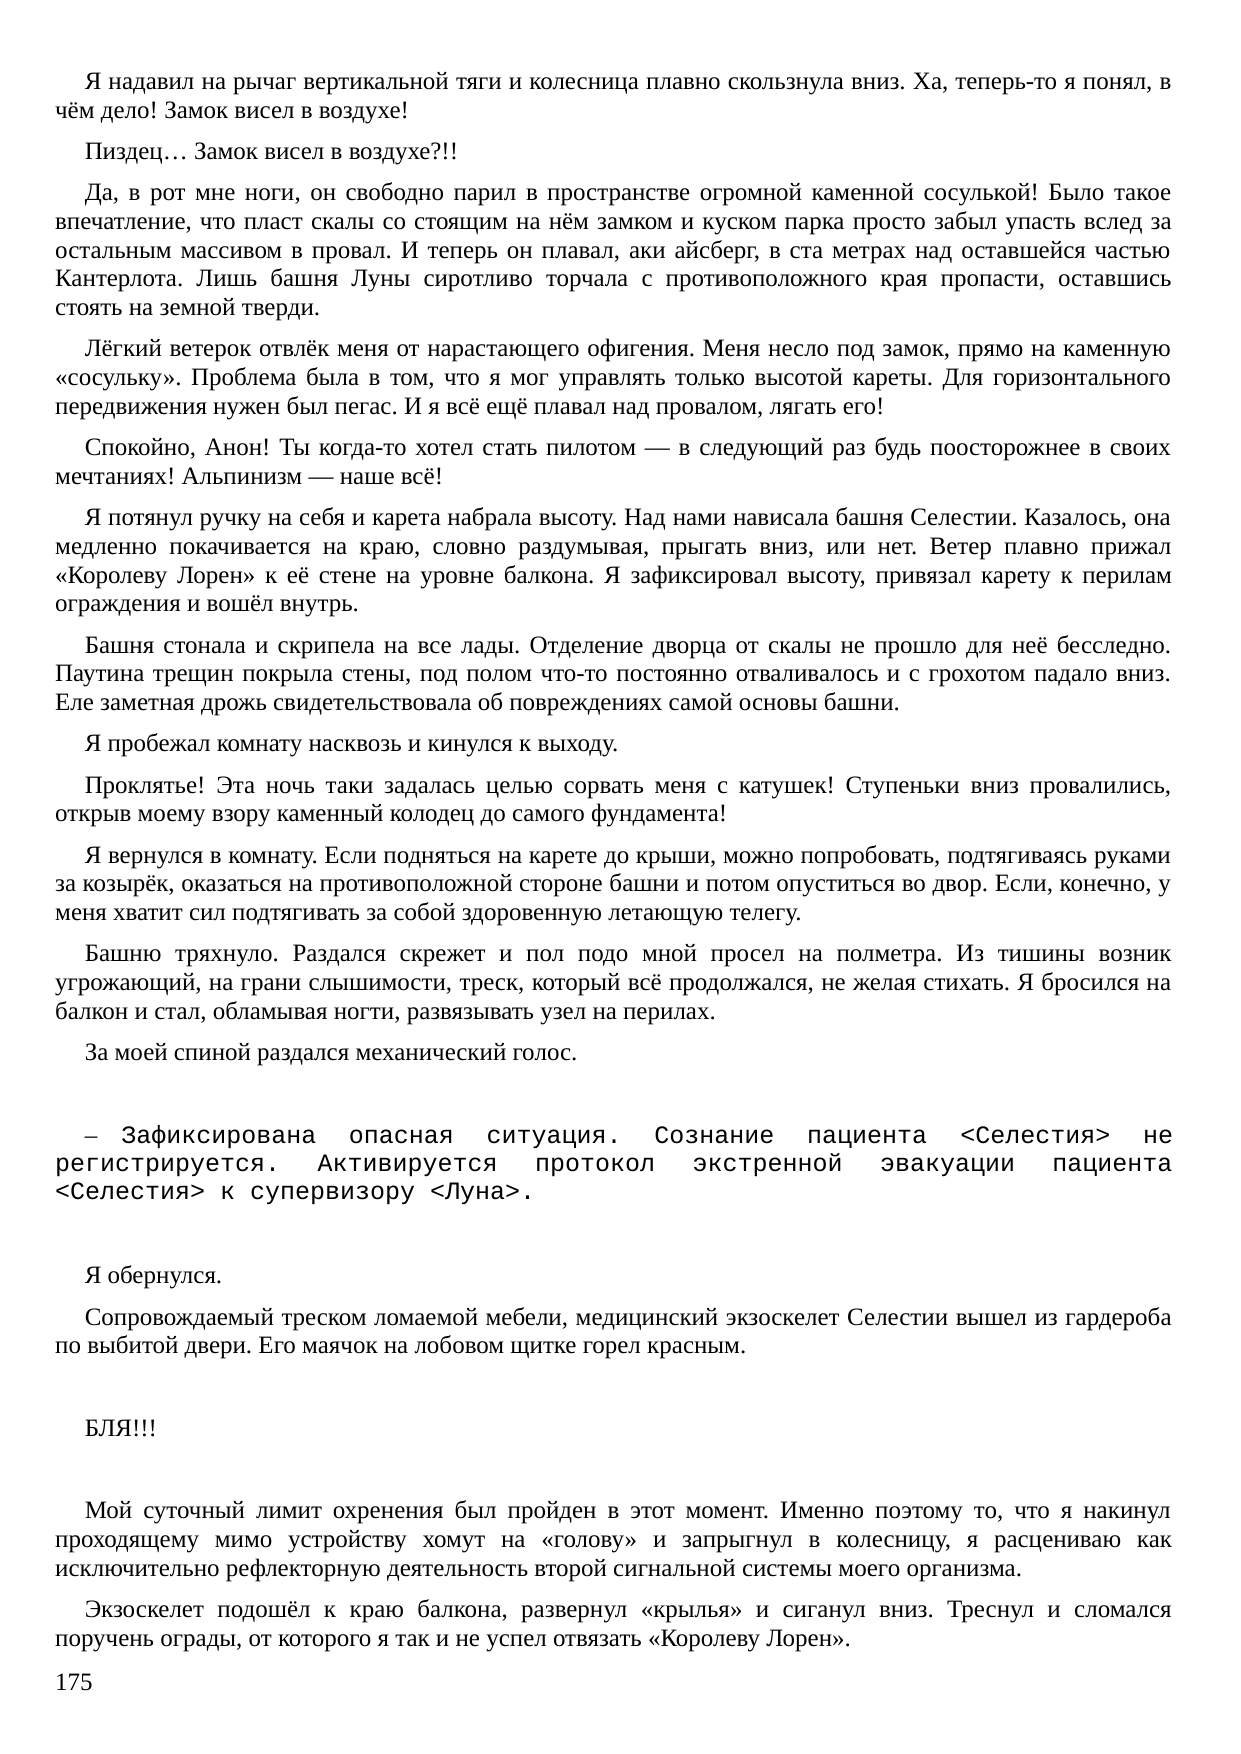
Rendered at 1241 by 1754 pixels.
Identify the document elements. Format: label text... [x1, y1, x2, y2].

text Я вернулся в комнату. Если подняться на карете до крыши, можно попробовать, подтягиваясь руками за козырёк, оказаться на противоположной стороне башни и потом опуститься во двор. Если, конечно, у меня хватит сил подтягивать за собой здоровенную летающую телегу. [55, 840, 1173, 926]
text За моей спиной раздался механический голос. [55, 1037, 1173, 1066]
text Я потянул ручку на себя и карета набрала высоту. Над нами нависала башня Селестии. Казалось, она медленно покачивается на краю, словно раздумывая, прыгать вниз, или нет. Ветер плавно прижал «Королеву Лорен» к её стене на уровне балкона. Я зафиксировал высоту, привязал карету к перилам ограждения и вошёл внутрь. [55, 502, 1173, 617]
text Спокойно, Анон! Ты когда-то хотел стать пилотом — в следующий раз будь поосторожнее в своих мечтаниях! Альпинизм — наше всё! [55, 432, 1173, 490]
text Лёгкий ветерок отвлёк меня от нарастающего офигения. Меня несло под замок, прямо на каменную «сосульку». Проблема была в том, что я мог управлять только высотой кареты. Для горизонтального передвижения нужен был пегас. И я всё ещё плавал над провалом, лягать его! [55, 333, 1173, 420]
text Сопровождаемый треском ломаемой мебели, медицинский экзоскелет Селестии вышел из гардероба по выбитой двери. Его маячок на лобовом щитке горел красным. [55, 1302, 1173, 1359]
text БЛЯ!!! [55, 1413, 1173, 1442]
text Да, в рот мне ноги, он свободно парил в пространстве огромной каменной сосулькой! Было такое впечатление, что пласт скалы со стоящим на нём замком и куском парка просто забыл упасть вслед за остальным массивом в провал. И теперь он плавал, аки айсберг, в ста метрах над оставшейся частью Кантерлота. Лишь башня Луны сиротливо торчала с противоположного края пропасти, оставшись стоять на земной тверди. [55, 177, 1173, 321]
text Башню тряхнуло. Раздался скрежет и пол подо мной просел на полметра. Из тишины возник угрожающий, на грани слышимости, треск, который всё продолжался, не желая стихать. Я бросился на балкон и стал, обламывая ногти, развязывать узел на перилах. [55, 938, 1173, 1025]
text – Зафиксирована опасная ситуация. Сознание пациента <Селестия> не регистрируется. Активируется протокол экстренной эвакуации пациента <Селестия> к супервизору <Луна>. [55, 1120, 1173, 1207]
text Я надавил на рычаг вертикальной тяги и колесница плавно скользнула вниз. Ха, теперь-то я понял, в чём дело! Замок висел в воздухе! [55, 66, 1173, 123]
text Экзоскелет подошёл к краю балкона, развернул «крылья» и сиганул вниз. Треснул и сломался поручень ограды, от которого я так и не успел отвязать «Королеву Лорен». [55, 1594, 1173, 1652]
text Я пробежал комнату насквозь и кинулся к выходу. [55, 728, 1173, 757]
text Мой суточный лимит охренения был пройден в этот момент. Именно поэтому то, что я накинул проходящему мимо устройству хомут на «голову» и запрыгнул в колесницу, я расцениваю как исключительно рефлекторную деятельность второй сигнальной системы моего организма. [55, 1496, 1173, 1582]
text Башня стонала и скрипела на все лады. Отделение дворца от скалы не прошло для неё бесследно. Паутина трещин покрыла стены, под полом что-то постоянно отваливалось и с грохотом падало вниз. Еле заметная дрожь свидетельствовала об повреждениях самой основы башни. [55, 630, 1173, 716]
text Я обернулся. [55, 1261, 1173, 1289]
text Пиздец… Замок висел в воздухе?!! [55, 136, 1173, 165]
text Проклятье! Эта ночь таки задалась целью сорвать меня с катушек! Ступеньки вниз провалились, открыв моему взору каменный колодец до самого фундамента! [55, 770, 1173, 827]
